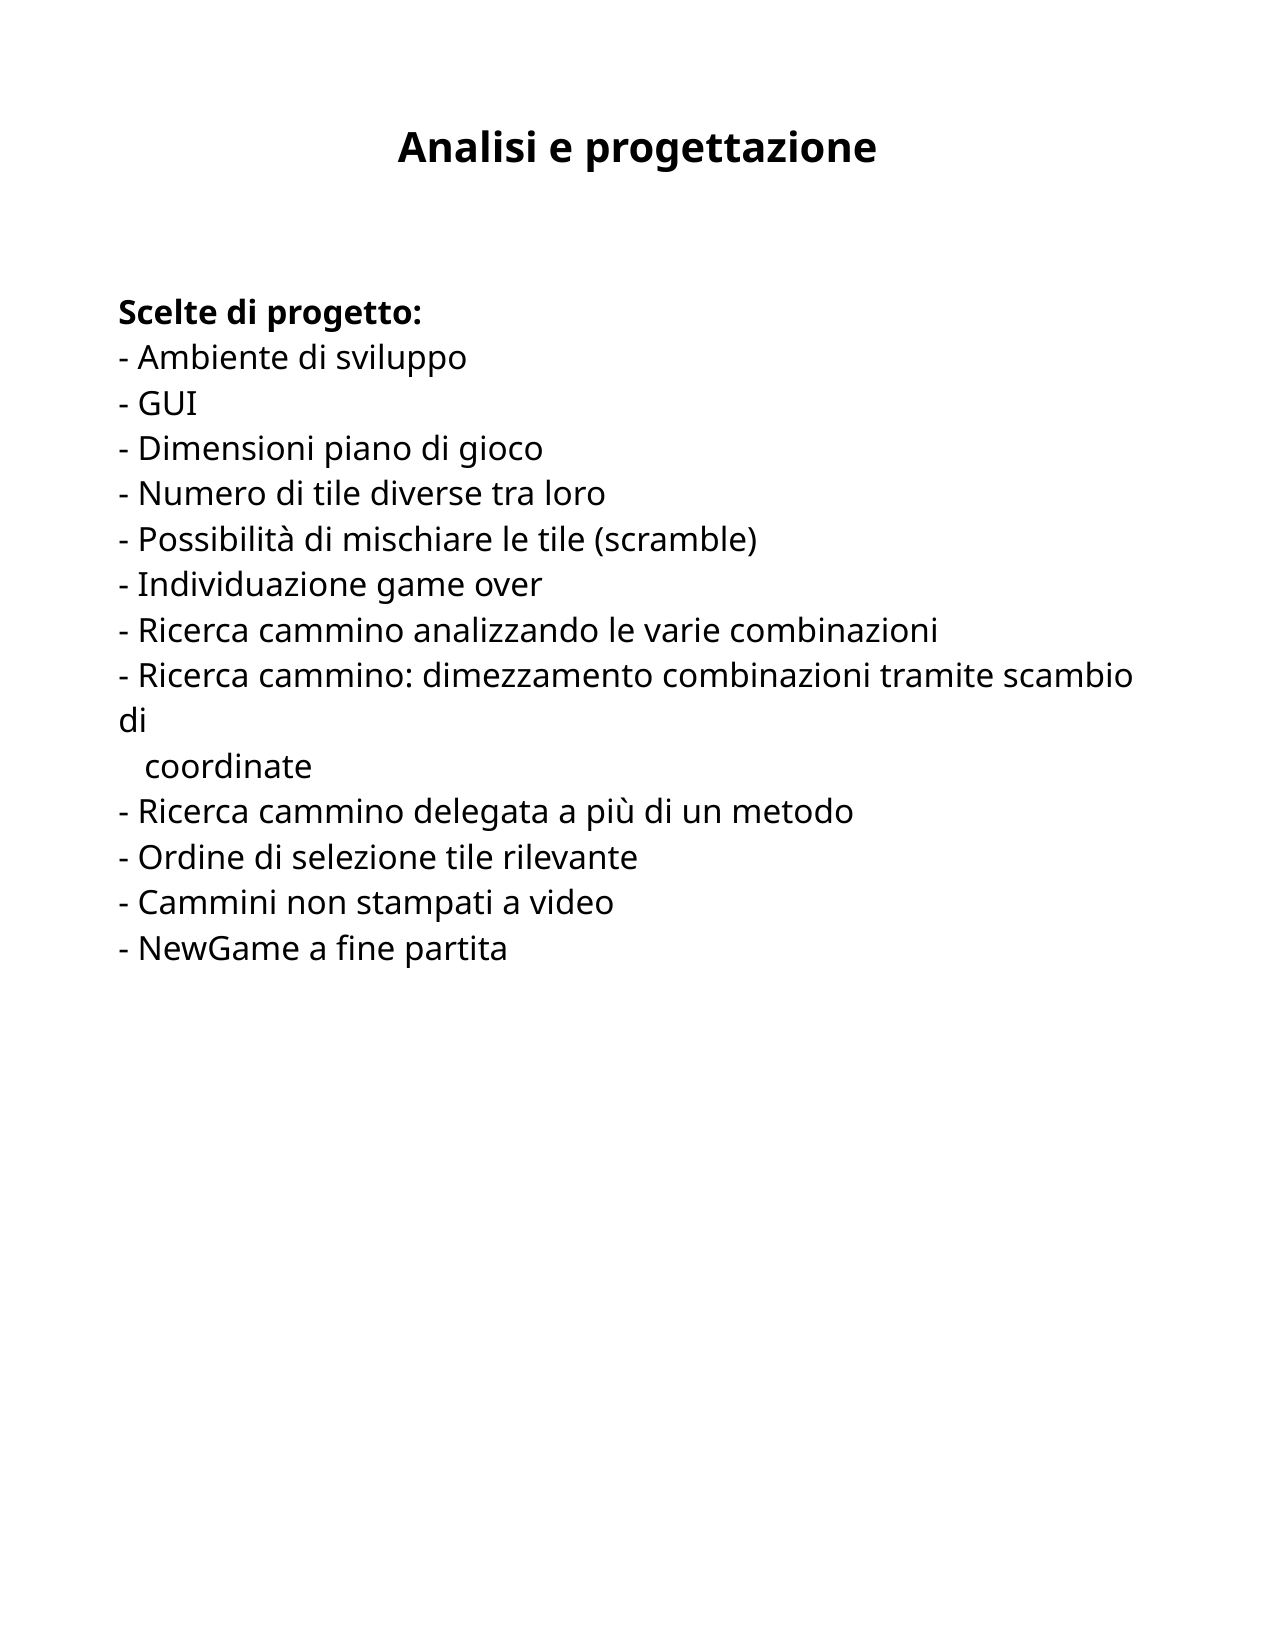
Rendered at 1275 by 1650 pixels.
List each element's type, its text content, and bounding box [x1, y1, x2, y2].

text - Cammini non stampati a video [118, 879, 1157, 924]
text - Individuazione game over [118, 561, 1157, 606]
text - Ricerca cammino analizzando le varie combinazioni [118, 606, 1157, 652]
text - Possibilità di mischiare le tile (scramble) [118, 516, 1157, 561]
text Scelte di progetto: [118, 288, 1157, 334]
text - Ricerca cammino: dimezzamento combinazioni tramite scambio di [118, 652, 1157, 743]
text - NewGame a fine partita [118, 924, 1157, 970]
text - Dimensioni piano di gioco [118, 425, 1157, 470]
text - Ricerca cammino delegata a più di un metodo [118, 788, 1157, 833]
text - GUI [118, 379, 1157, 425]
text - Ordine di selezione tile rilevante [118, 833, 1157, 879]
text coordinate [118, 743, 1157, 788]
text Analisi e progettazione [118, 118, 1157, 175]
text - Numero di tile diverse tra loro [118, 470, 1157, 516]
text - Ambiente di sviluppo [118, 334, 1157, 379]
